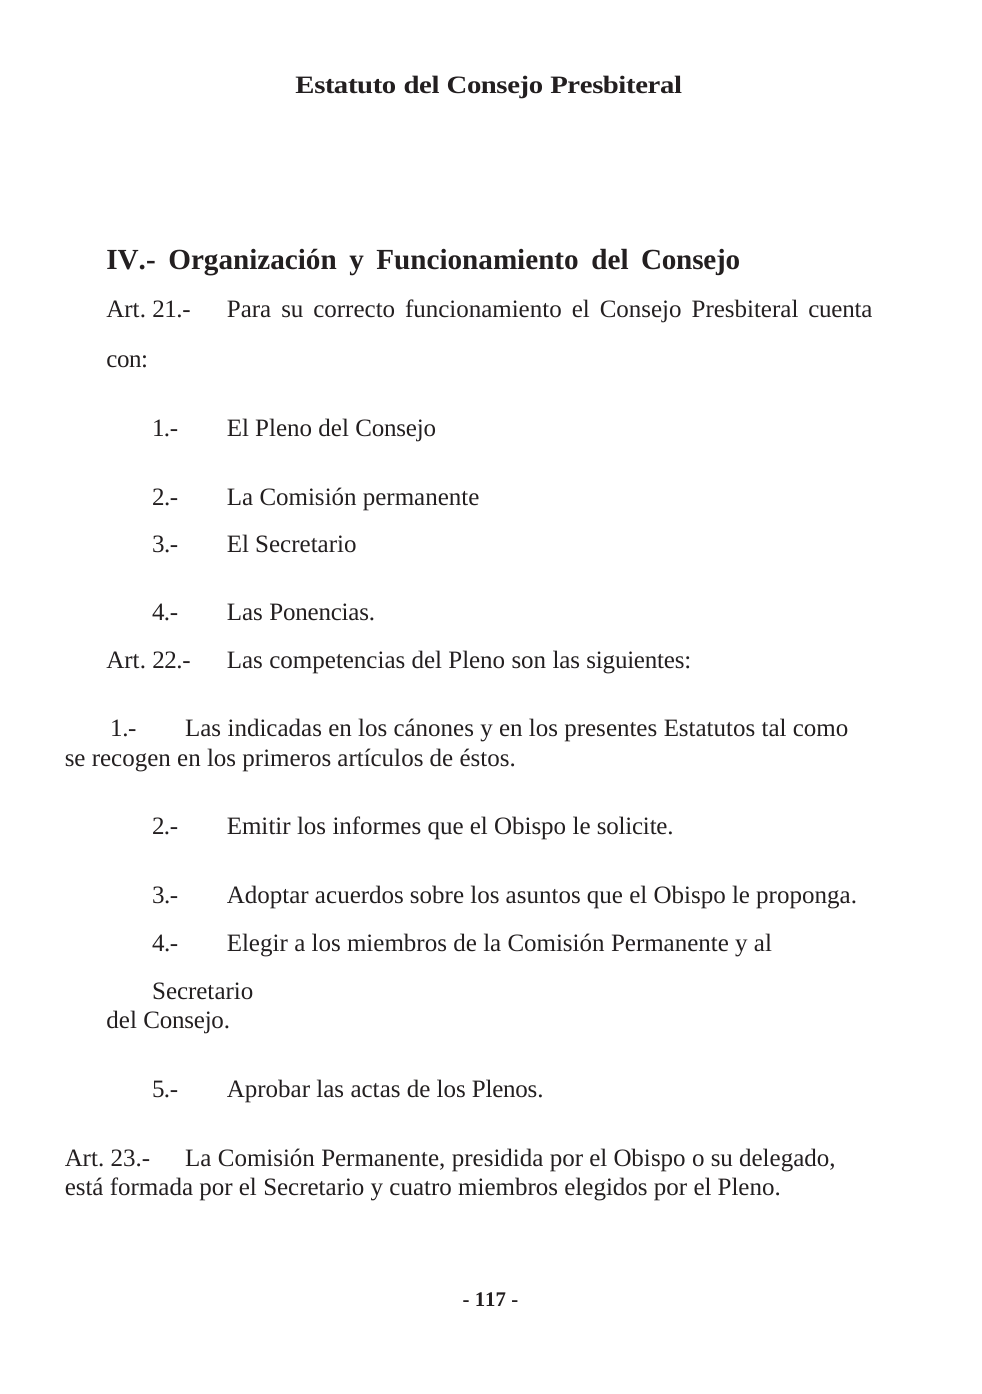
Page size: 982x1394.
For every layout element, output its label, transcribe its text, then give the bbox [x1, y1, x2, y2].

text del Consejo. [106, 1006, 917, 1034]
text Art. 21.- Para su correcto funcionamiento el Consejo Presbiteral cuenta [106, 294, 917, 322]
text 2.- Emitir los informes que el Obispo le solicite. [152, 811, 917, 840]
text 2.- La Comisión permanente 3.- El Secretario [152, 482, 481, 558]
text 4.- Las Ponencias. [152, 597, 917, 626]
subtitle IV.- Organización y Funcionamiento del Consejo [106, 242, 917, 276]
text 3.- Adoptar acuerdos sobre los asuntos que el Obispo le proponga. 4.- Elegir a los miembros de la Comisión Permanente y al Secretario [152, 861, 875, 1005]
text 1.- Las indicadas en los cánones y en los presentes Estatutos tal como se recogen en los primeros artículos de éstos. [64, 713, 875, 772]
text 1.- El Pleno del Consejo [152, 413, 917, 442]
text Art. 22.- Las competencias del Pleno son las siguientes: [106, 645, 917, 674]
text 5.- Aprobar las actas de los Plenos. [152, 1074, 917, 1103]
text Art. 23.- La Comisión Permanente, presidida por el Obispo o su delegado, está formada por el Secretario y cuatro miembros elegidos por el Pleno. [64, 1143, 875, 1201]
text con: [106, 344, 917, 373]
